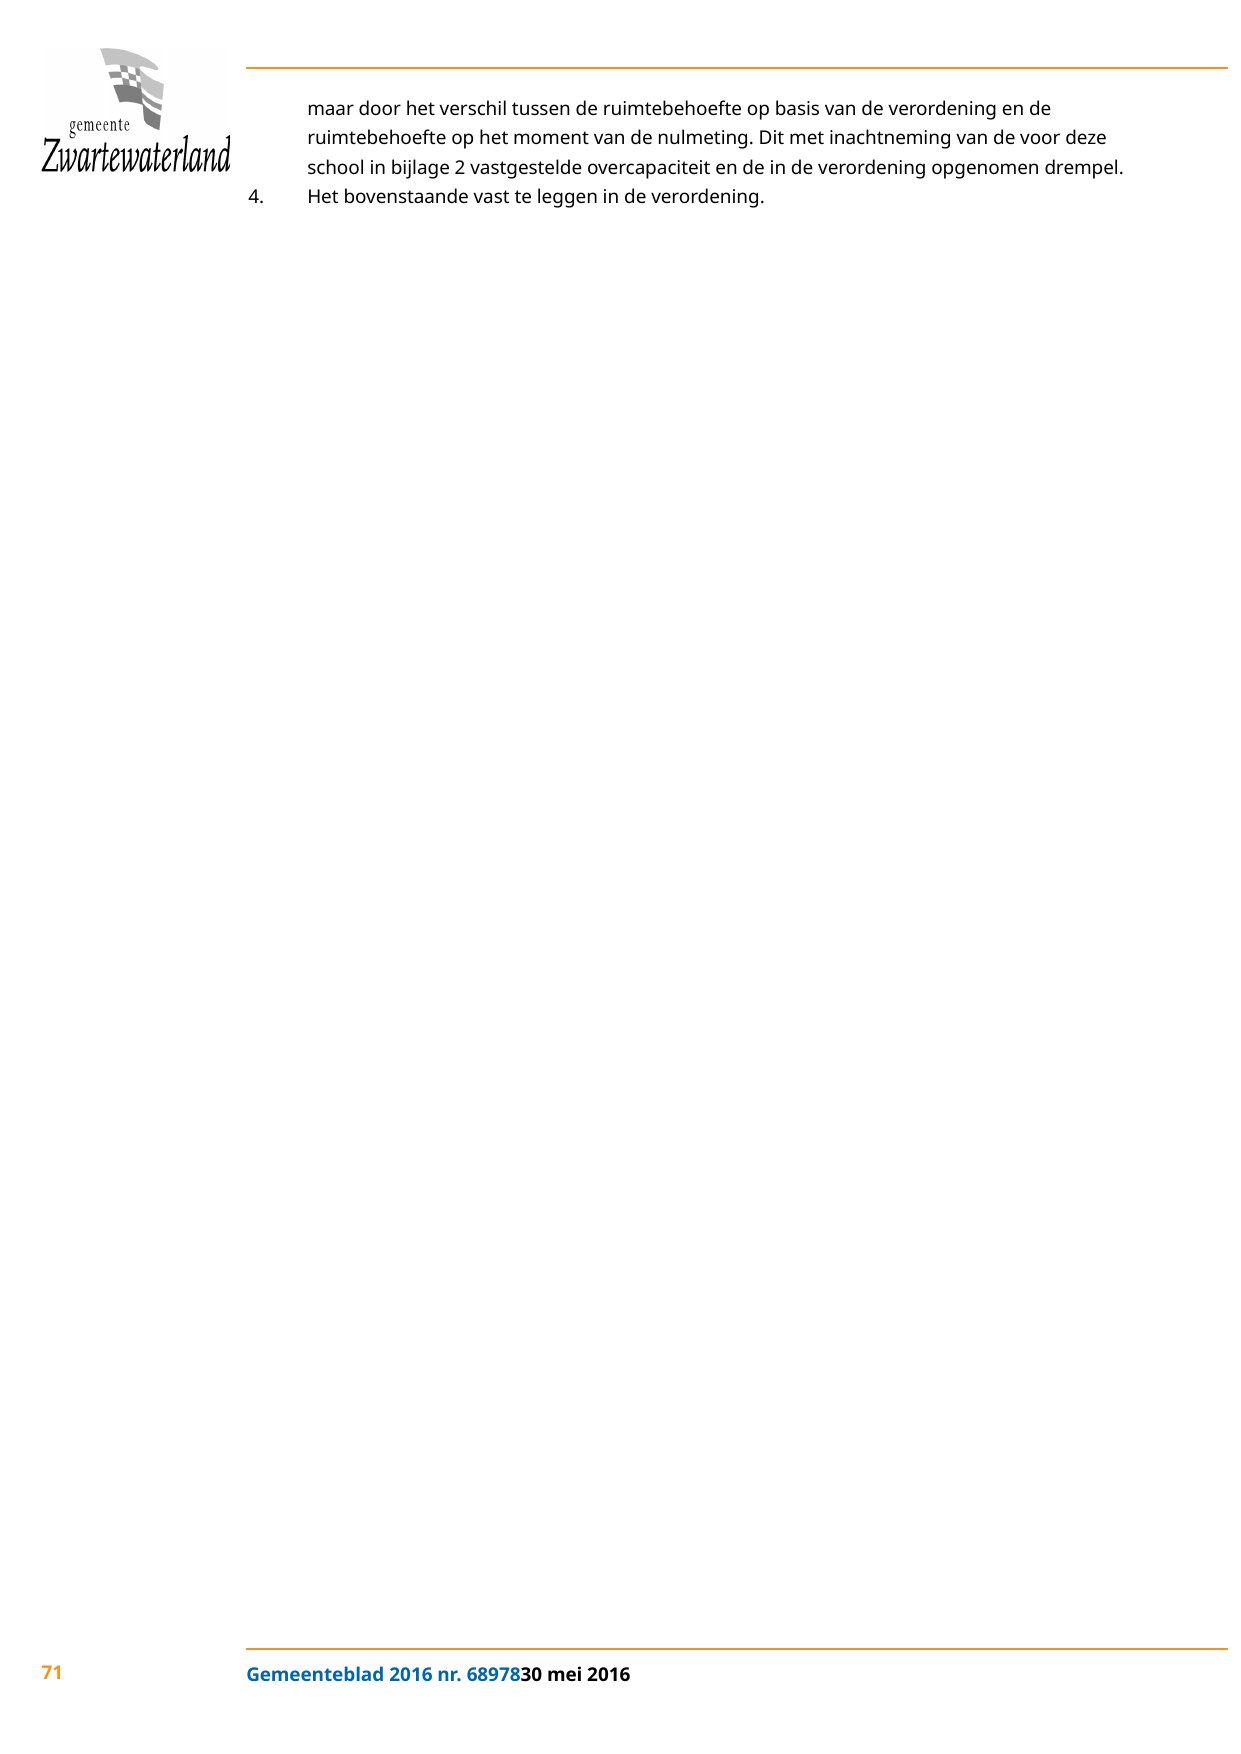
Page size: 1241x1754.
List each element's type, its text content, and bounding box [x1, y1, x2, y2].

list maar door het verschil tussen de ruimtebehoefte op basis van de verordening en de ruimtebehoefte op het moment van de nulmeting. Dit met inachtneming van de voor deze school in bijlage 2 vastgestelde overcapaciteit en de in de verordening opgenomen drempel. [248, 95, 1152, 180]
picture [41, 47, 231, 172]
list Het bovenstaande vast te leggen in de verordening. [248, 183, 1152, 209]
